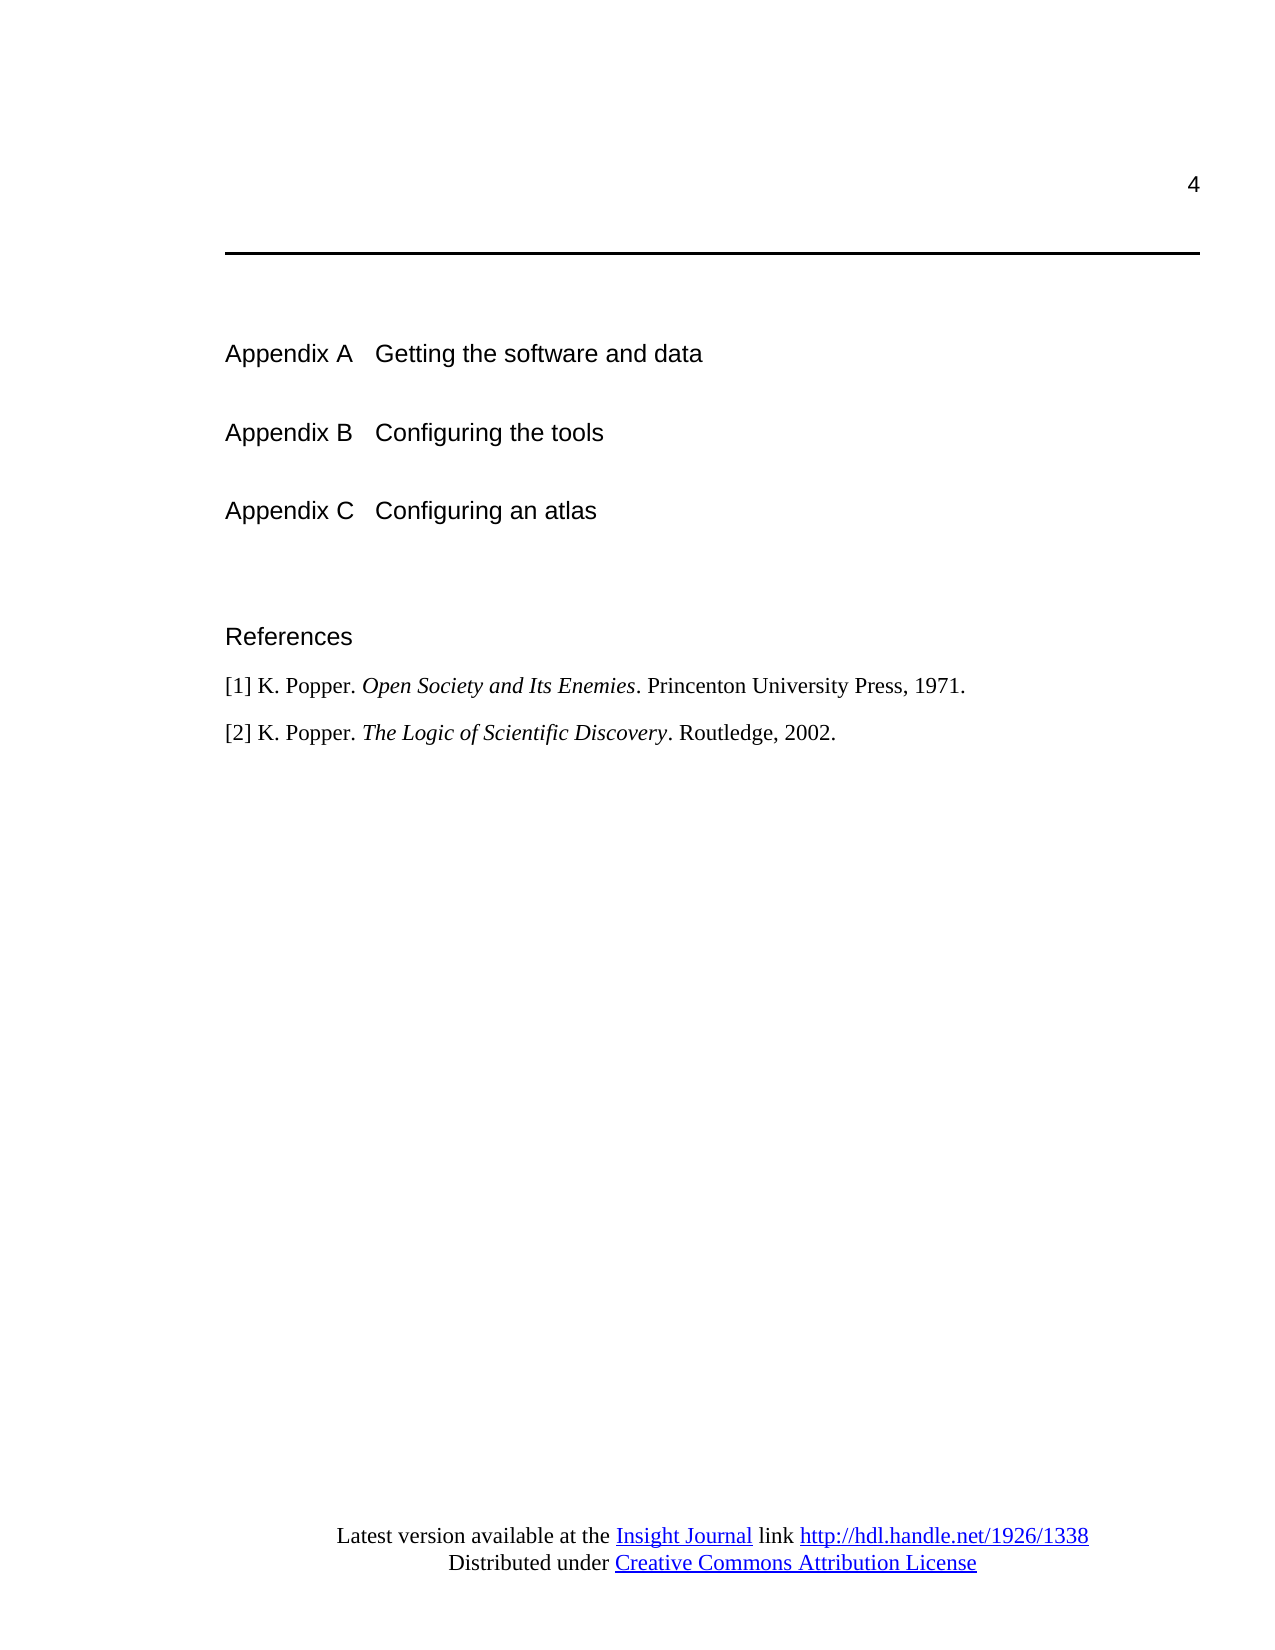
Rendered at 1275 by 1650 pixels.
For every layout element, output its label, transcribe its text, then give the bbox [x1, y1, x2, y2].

subtitle Configuring an atlas [225, 496, 1200, 525]
text [2] K. Popper. The Logic of Scientific Discovery. Routledge, 2002. [225, 719, 1200, 745]
subtitle Getting the software and data [225, 339, 1200, 368]
subtitle Configuring the tools [225, 418, 1200, 446]
subtitle References [225, 622, 1200, 651]
text [1] K. Popper. Open Society and Its Enemies. Princenton University Press, 1971. [225, 672, 1200, 698]
